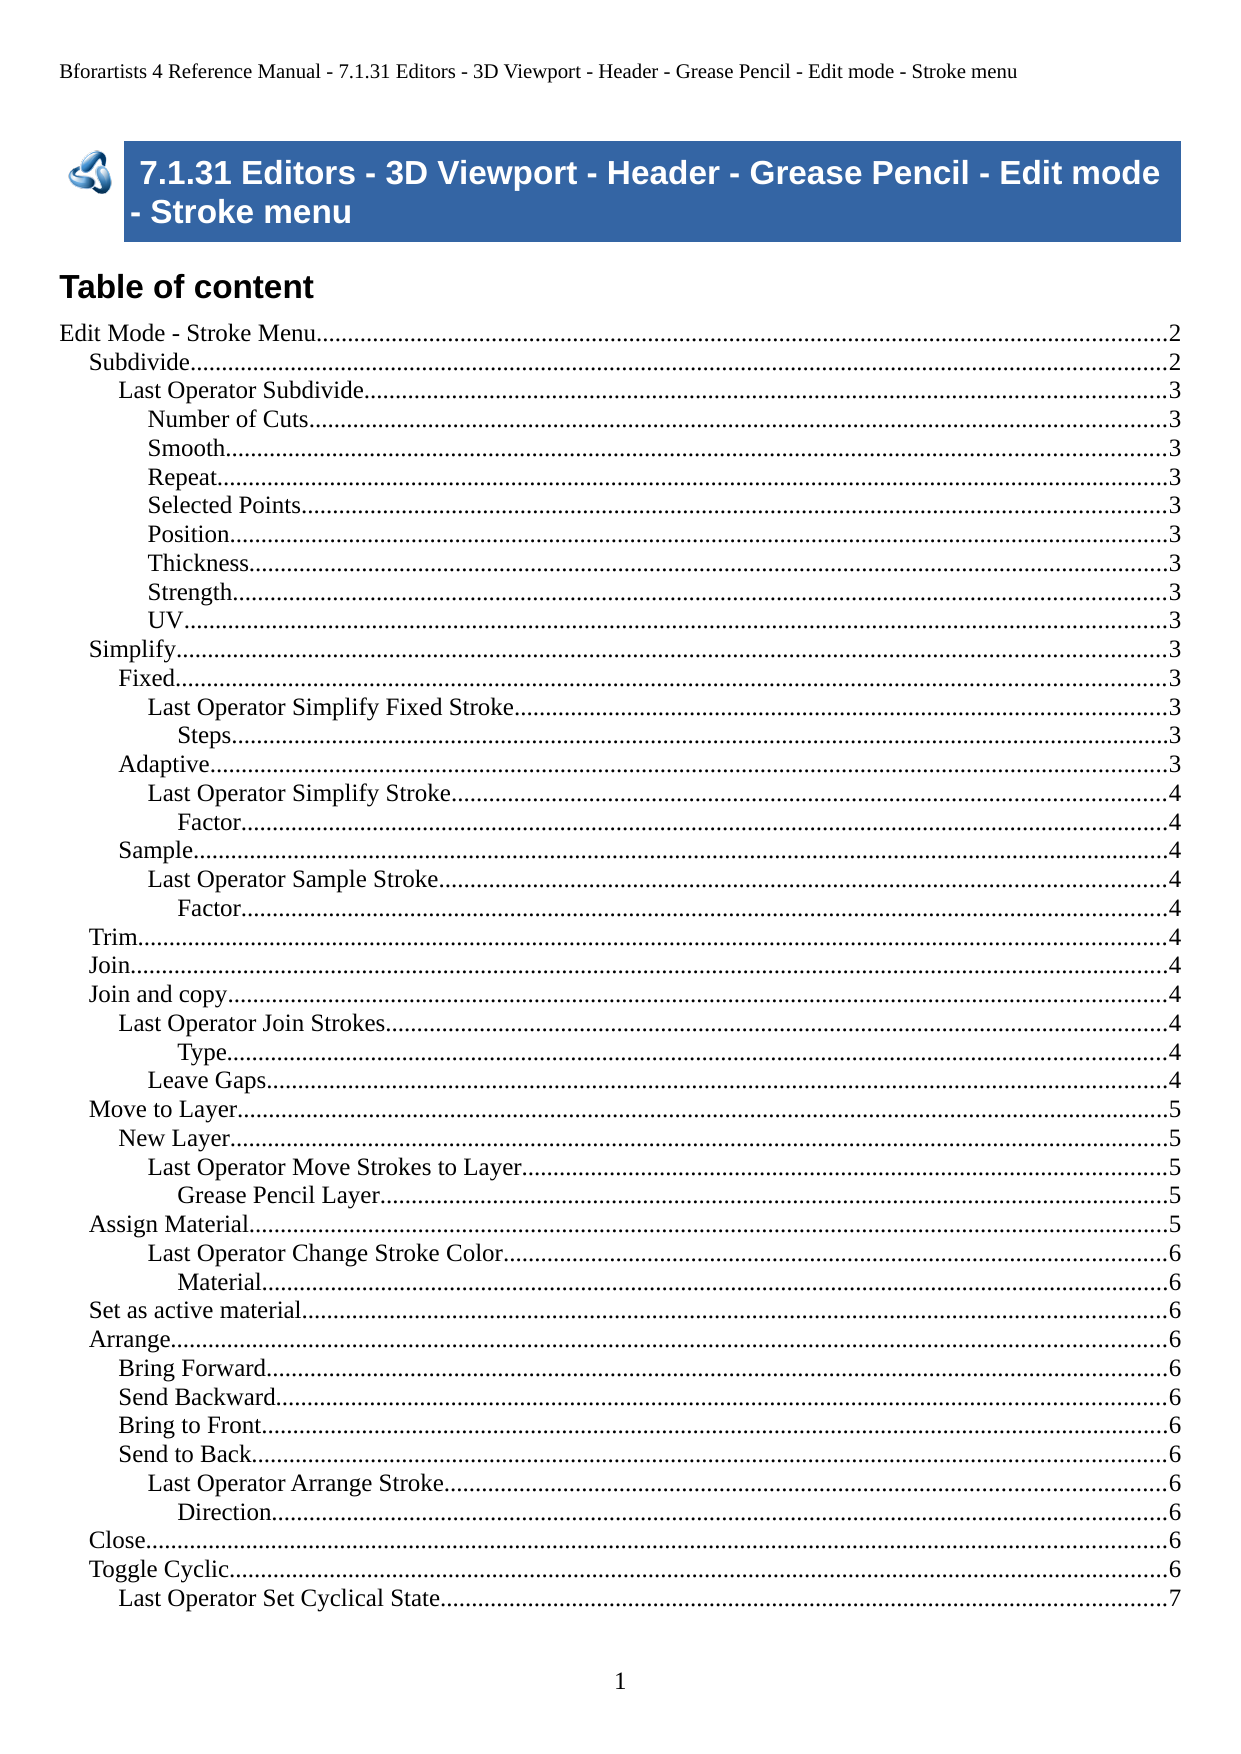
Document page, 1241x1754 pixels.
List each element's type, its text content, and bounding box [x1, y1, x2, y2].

text Send to Back 6 [118, 1439, 1181, 1468]
text Strength 3 [147, 577, 1181, 605]
text Thickness 3 [147, 548, 1181, 577]
text Type 4 [177, 1037, 1181, 1065]
text Steps 3 [177, 720, 1181, 749]
text Trim 4 [88, 922, 1181, 950]
text Join and copy 4 [88, 979, 1181, 1008]
text Last Operator Simplify Stroke 4 [147, 778, 1181, 807]
text Send Backward 6 [118, 1382, 1181, 1410]
text Simplify 3 [88, 634, 1181, 663]
text Set as active material 6 [88, 1295, 1181, 1324]
table_header [59, 141, 124, 242]
text Adaptive 3 [118, 749, 1181, 778]
text Number of Cuts 3 [147, 404, 1181, 433]
text Sample 4 [118, 835, 1181, 864]
text Last Operator Arrange Stroke 6 [147, 1468, 1181, 1497]
table_header 7.1.31 Editors - 3D Viewport - Header - Grease Pencil - Edit mode - Stroke menu [124, 141, 1181, 242]
text Subdivide 2 [88, 347, 1181, 375]
subtitle Table of content [59, 267, 1181, 305]
text Close 6 [88, 1525, 1181, 1554]
text Factor 4 [177, 807, 1181, 835]
text Selected Points 3 [147, 490, 1181, 519]
text Bring Forward 6 [118, 1353, 1181, 1382]
text Join 4 [88, 950, 1181, 979]
text Repeat 3 [147, 462, 1181, 490]
text Bring to Front 6 [118, 1410, 1181, 1439]
text Factor 4 [177, 893, 1181, 922]
text Position 3 [147, 519, 1181, 548]
text New Layer 5 [118, 1123, 1181, 1152]
text Last Operator Join Strokes 4 [118, 1008, 1181, 1037]
text Last Operator Simplify Fixed Stroke 3 [147, 692, 1181, 720]
text Grease Pencil Layer 5 [177, 1180, 1181, 1209]
text Direction 6 [177, 1497, 1181, 1525]
text Last Operator Sample Stroke 4 [147, 864, 1181, 893]
text Edit Mode - Stroke Menu 2 [59, 318, 1181, 347]
text Assign Material 5 [88, 1209, 1181, 1238]
text Toggle Cyclic 6 [88, 1554, 1181, 1583]
text Last Operator Set Cyclical State 7 [118, 1583, 1181, 1612]
text Last Operator Subdivide 3 [118, 375, 1181, 404]
text Fixed 3 [118, 663, 1181, 692]
text UV 3 [147, 605, 1181, 634]
text Last Operator Move Strokes to Layer 5 [147, 1152, 1181, 1180]
text Leave Gaps 4 [147, 1065, 1181, 1094]
picture [65, 147, 114, 197]
text Material 6 [177, 1267, 1181, 1295]
text Move to Layer 5 [88, 1094, 1181, 1123]
text Arrange 6 [88, 1324, 1181, 1353]
text Smooth 3 [147, 433, 1181, 462]
text Last Operator Change Stroke Color 6 [147, 1238, 1181, 1267]
